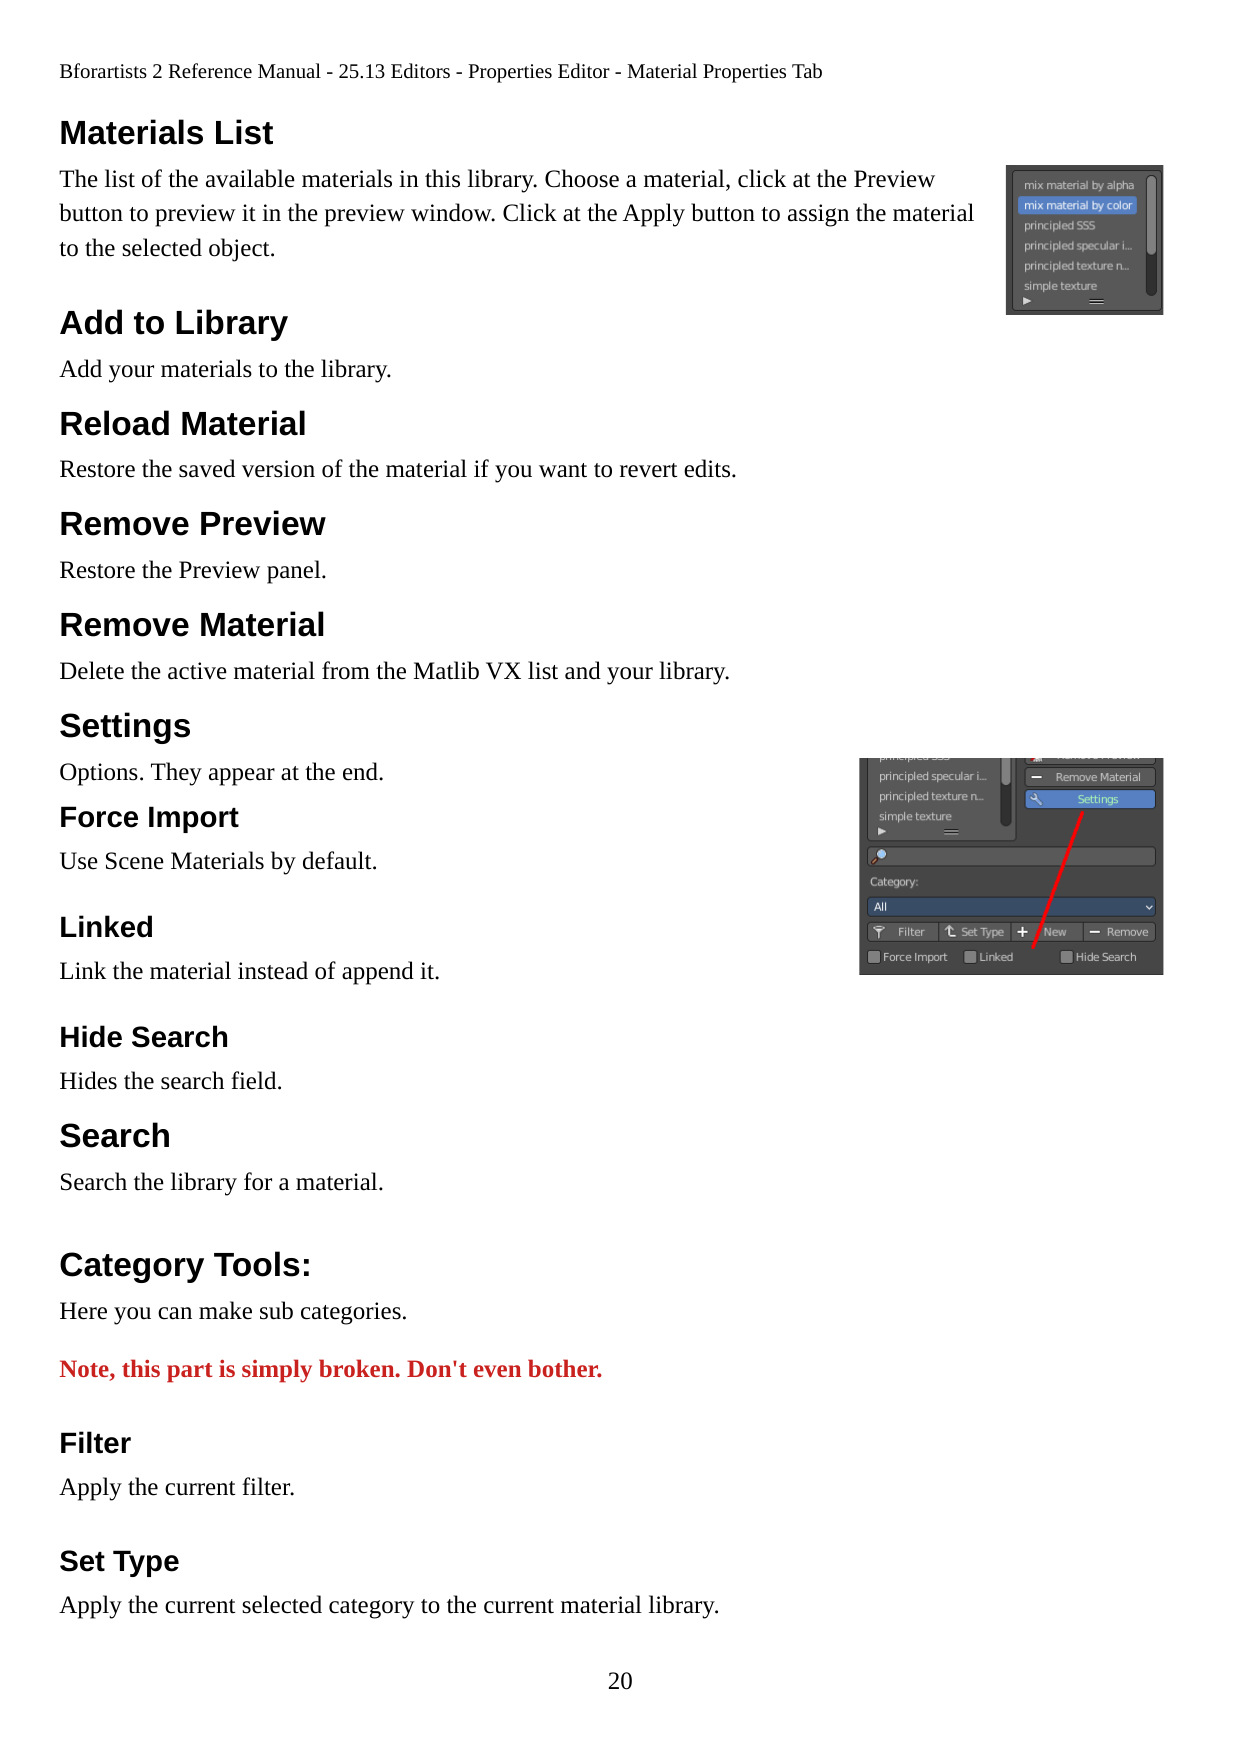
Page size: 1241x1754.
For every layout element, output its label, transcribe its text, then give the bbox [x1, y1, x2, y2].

text Restore the saved version of the material if you want to revert edits. [59, 454, 1181, 483]
subtitle Filter [59, 1426, 1181, 1459]
text Apply the current selected category to the current material library. [59, 1590, 1181, 1619]
text Options. They appear at the end. [59, 757, 1181, 785]
subtitle Remove Preview [59, 504, 1181, 543]
subtitle Materials List [59, 113, 1181, 151]
subtitle [1164, 910, 1181, 944]
text Note, this part is simply broken. Don't even bother. [59, 1354, 1181, 1382]
text Hides the search field. [59, 1066, 1181, 1095]
subtitle Search [59, 1116, 1181, 1154]
text Add your materials to the library. [59, 354, 1181, 382]
subtitle [1164, 800, 1181, 834]
subtitle Force Import [59, 800, 859, 834]
text Delete the active material from the Matlib VX list and your library. [59, 656, 1181, 685]
text Use Scene Materials by default. [59, 846, 859, 875]
subtitle Add to Library [59, 303, 1181, 341]
subtitle Category Tools: [59, 1245, 1181, 1284]
subtitle Hide Search [59, 1020, 1181, 1053]
text Restore the Preview panel. [59, 555, 1181, 584]
subtitle Reload Material [59, 403, 1181, 442]
text The list of the available materials in this library. Choose a material, click at the Preview button to preview it in the preview window. Click at the Apply button to assign the material to the selected object. [59, 164, 1181, 261]
text Apply the current filter. [59, 1472, 1181, 1501]
picture [859, 758, 1164, 975]
subtitle Set Type [59, 1544, 1181, 1578]
subtitle Linked [59, 910, 859, 944]
text Here you can make sub categories. [59, 1296, 1181, 1325]
subtitle Settings [59, 706, 1181, 744]
text Search the library for a material. [59, 1167, 1181, 1196]
text Link the material instead of append it. [59, 956, 1181, 985]
subtitle Remove Material [59, 605, 1181, 643]
picture [1005, 165, 1164, 315]
